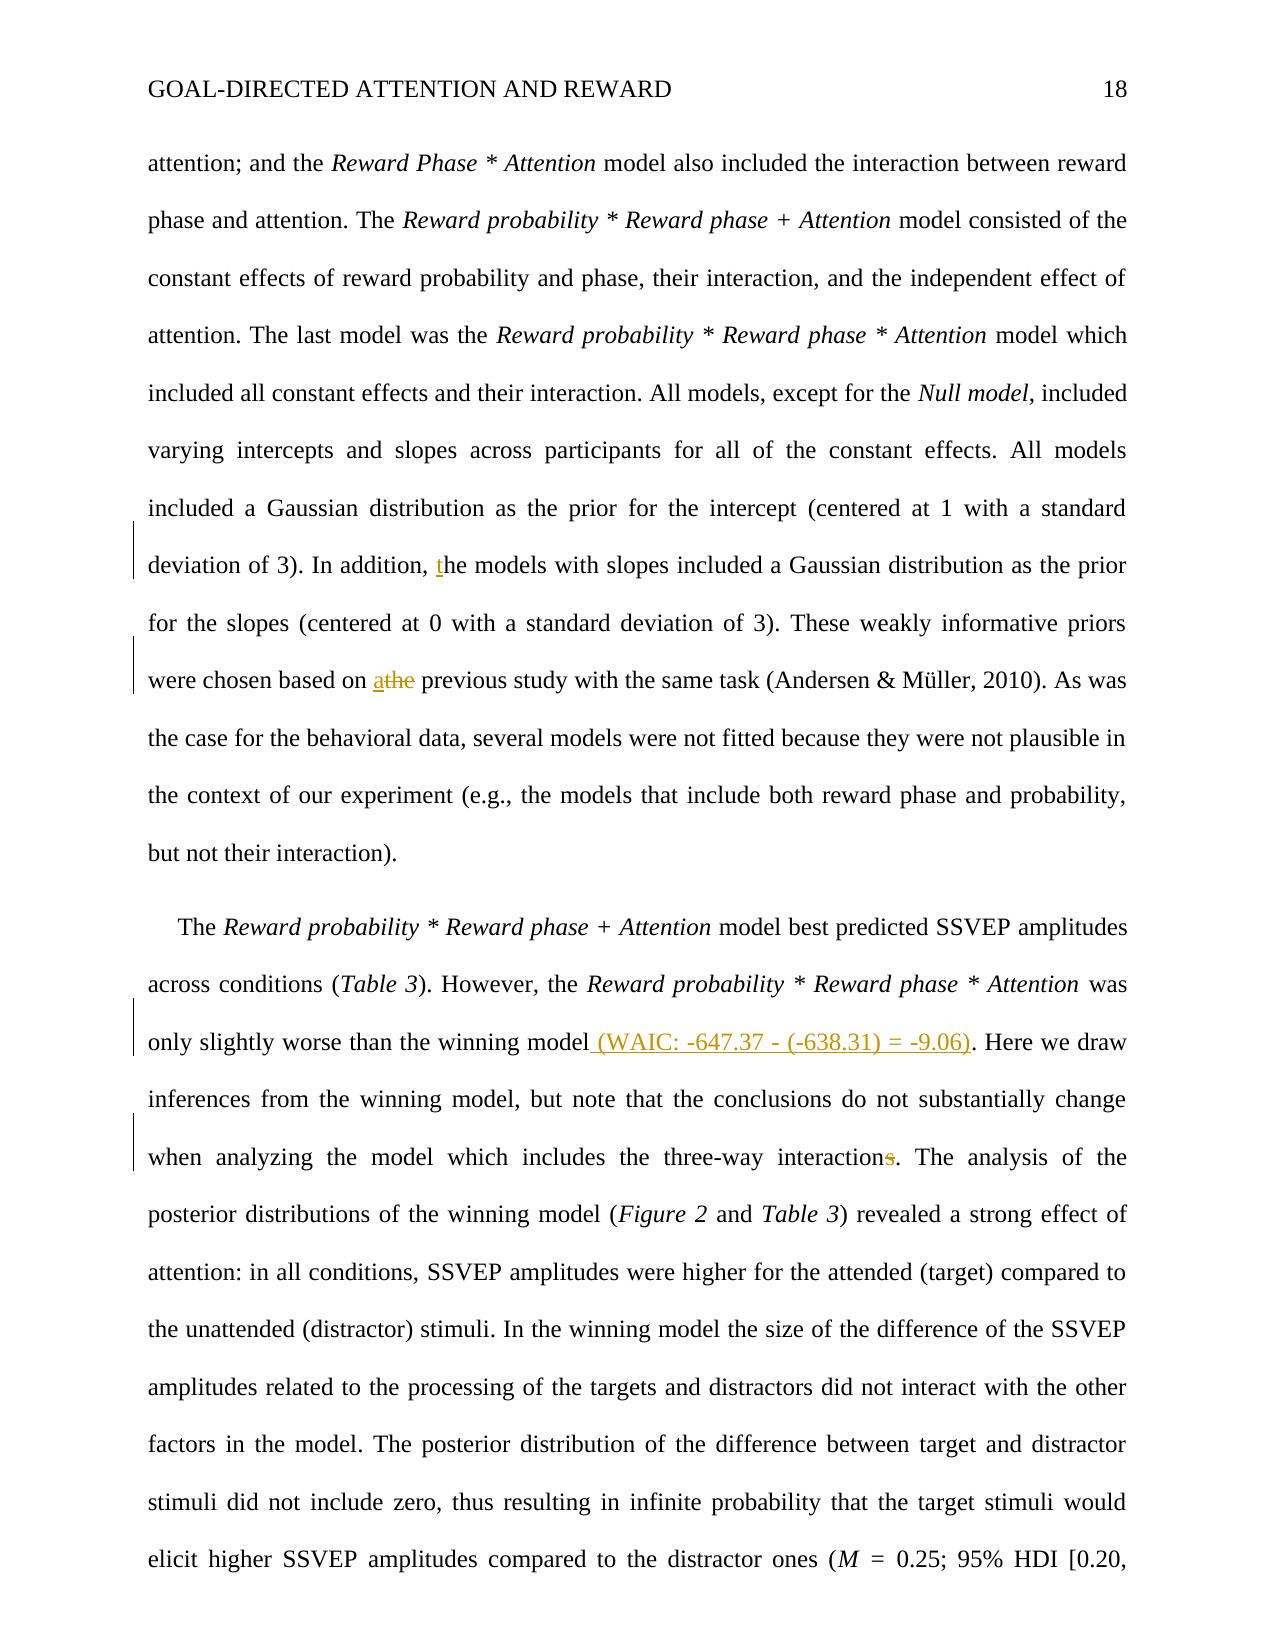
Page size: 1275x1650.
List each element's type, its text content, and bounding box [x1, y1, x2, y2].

text The Reward probability * Reward phase + Attention model best predicted SSVEP amplitudes across conditions (Table 3). However, the Reward probability * Reward phase * Attention was only slightly worse than the winning model (WAIC: -647.37 - (-638.31) = -9.06). Here we draw inferences from the winning model, but note that the conclusions do not substantially change when analyzing the model which includes the three-way interaction. The analysis of the posterior distributions of the winning model (Figure 2 and Table 3) revealed a strong effect of attention: in all conditions, SSVEP amplitudes were higher for the attended (target) compared to the unattended (distractor) stimuli. In the winning model the size of the difference of the SSVEP amplitudes related to the processing of the targets and distractors did not interact with the other factors in the model. The posterior distribution of the difference between target and distractor stimuli did not include zero, thus resulting in infinite probability that the target stimuli would elicit higher SSVEP amplitudes compared to the distractor ones (M = 0.25; 95% HDI [0.20, [148, 912, 1127, 1573]
text attention; and the Reward Phase * Attention model also included the interaction between reward phase and attention. The Reward probability * Reward phase + Attention model consisted of the constant effects of reward probability and phase, their interaction, and the independent effect of attention. The last model was the Reward probability * Reward phase * Attention model which included all constant effects and their interaction. All models, except for the Null model, included varying intercepts and slopes across participants for all of the constant effects. All models included a Gaussian distribution as the prior for the intercept (centered at 1 with a standard deviation of 3). In addition, the models with slopes included a Gaussian distribution as the prior for the slopes (centered at 0 with a standard deviation of 3). These weakly informative priors were chosen based on a previous study with the same task (Andersen & Müller, 2010). As was the case for the behavioral data, several models were not fitted because they were not plausible in the context of our experiment (e.g., the models that include both reward phase and probability, but not their interaction). [148, 148, 1127, 866]
